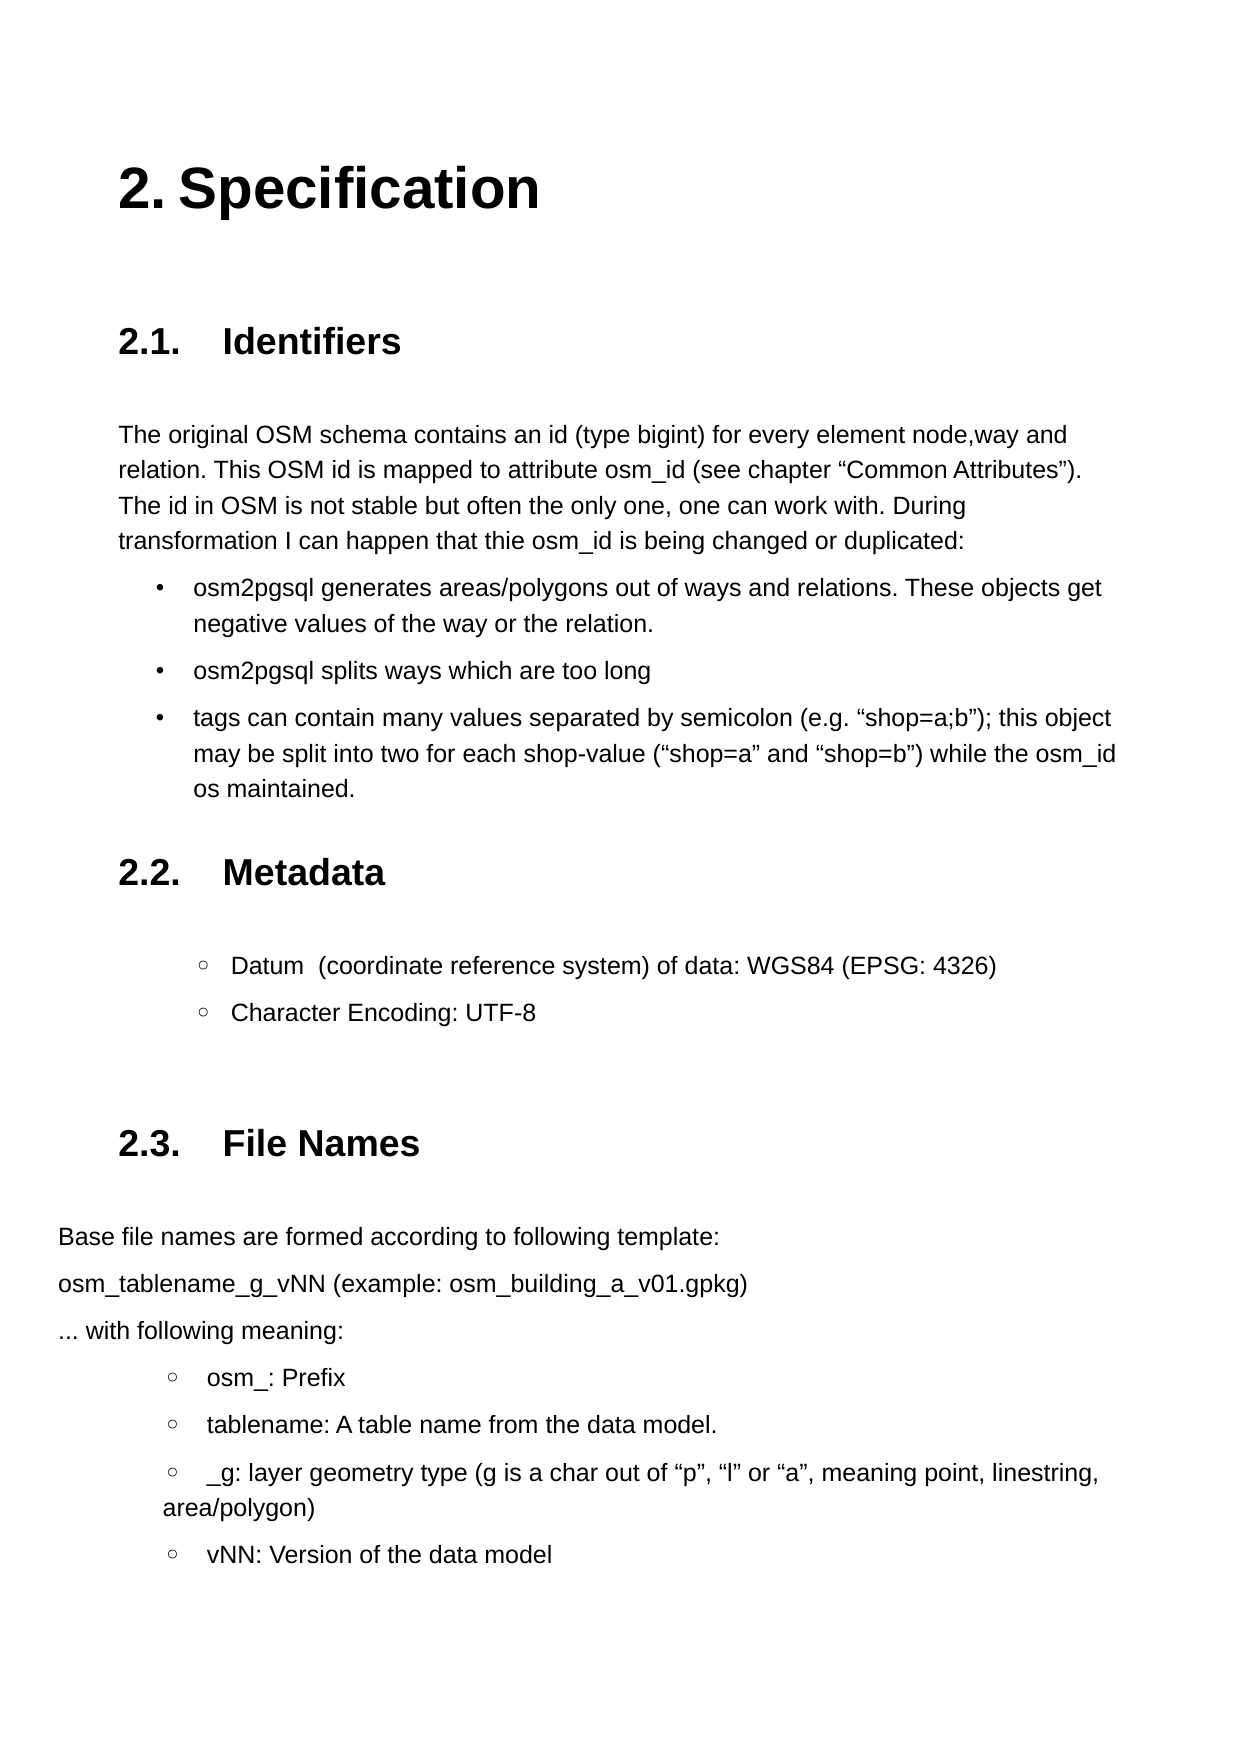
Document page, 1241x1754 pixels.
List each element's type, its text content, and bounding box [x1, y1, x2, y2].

list Datum (coordinate reference system) of data: WGS84 (EPSG: 4326) [193, 944, 1122, 979]
subtitle Identifiers [118, 319, 1122, 362]
text The original OSM schema contains an id (type bigint) for every element node,way and relation. This OSM id is mapped to attribute osm_id (see chapter “Common Attributes”). The id in OSM is not stable but often the only one, one can work with. During transformation I can happen that thie osm_id is being changed or duplicated: [118, 413, 1122, 555]
list vNN: Version of the data model [162, 1534, 1122, 1569]
text Base file names are formed according to following template: [58, 1215, 1122, 1251]
subtitle File Names [118, 1121, 1122, 1164]
list osm_: Prefix [162, 1357, 1122, 1392]
text ... with following meaning: [58, 1309, 1122, 1345]
subtitle Specification [118, 153, 1122, 221]
list osm2pgsql splits ways which are too long [156, 649, 1122, 685]
subtitle Metadata [118, 850, 1122, 893]
text osm_tablename_g_vNN (example: osm_building_a_v01.gpkg) [58, 1262, 1122, 1298]
list tablename: A table name from the data model. [162, 1404, 1122, 1439]
list tags can contain many values separated by semicolon (e.g. “shop=a;b”); this object may be split into two for each shop-value (“shop=a” and “shop=b”) while the osm_id os maintained. [156, 696, 1122, 803]
list _g: layer geometry type (g is a char out of “p”, “l” or “a”, meaning point, linestring, area/polygon) [162, 1451, 1122, 1522]
list osm2pgsql generates areas/polygons out of ways and relations. These objects get negative values of the way or the relation. [156, 567, 1122, 637]
list Character Encoding: UTF-8 [193, 991, 1122, 1027]
